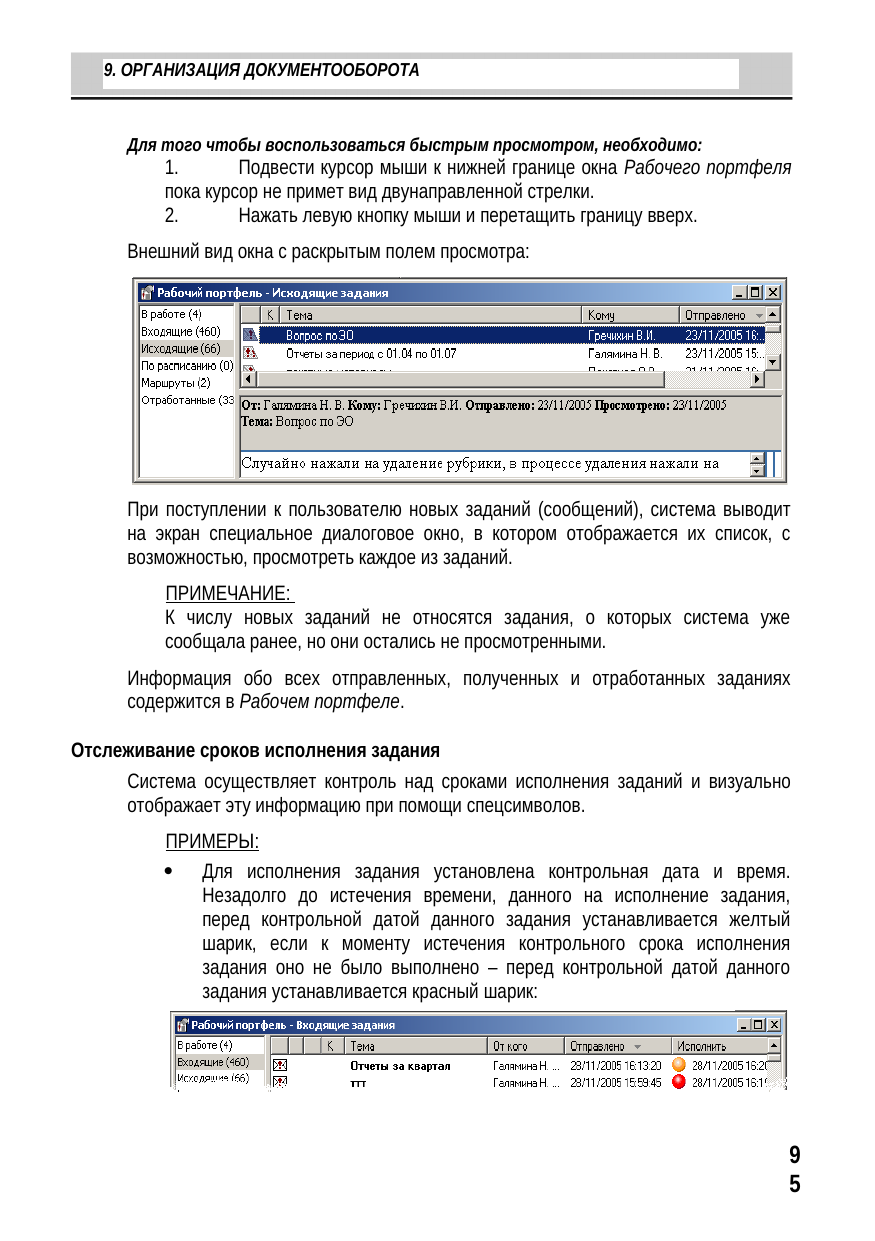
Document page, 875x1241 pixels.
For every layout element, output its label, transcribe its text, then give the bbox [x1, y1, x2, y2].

subtitle Отслеживание сроков исполнения задания [71, 738, 791, 762]
text Система осуществляет контроль над сроками исполнения заданий и визуально отображает эту информацию при помощи спецсимволов. [127, 768, 791, 816]
text Для того чтобы воспользоваться быстрым просмотром, необходимо: [127, 133, 791, 155]
list Нажать левую кнопку мыши и перетащить границу вверх. [164, 203, 791, 227]
text Информация обо всех отправленных, полученных и отработанных заданиях содержится в Рабочем портфеле. [127, 665, 791, 713]
text Примечание: [165, 581, 791, 605]
list Для исполнения задания установлена контрольная дата и время. Незадолго до истечения времени, данного на исполнение задания, перед контрольной датой данного задания устанавливается желтый шарик, если к моменту истечения контрольного срока исполнения задания оно не было выполнено – перед контрольной датой данного задания устанавливается красный шарик: [164, 859, 791, 1003]
text Примеры: [165, 829, 791, 853]
list Подвести курсор мыши к нижней границе окна Рабочего портфеля пока курсор не примет вид двунаправленной стрелки. [164, 155, 791, 203]
text При поступлении к пользователю новых заданий (сообщений), система выводит на экран специальное диалоговое окно, в котором отображается их список, с возможностью, просмотреть каждое из заданий. [127, 497, 791, 568]
text Внешний вид окна с раскрытым полем просмотра: [127, 239, 791, 263]
text К числу новых заданий не относятся задания, о которых система уже сообщала ранее, но они остались не просмотренными. [165, 605, 791, 653]
